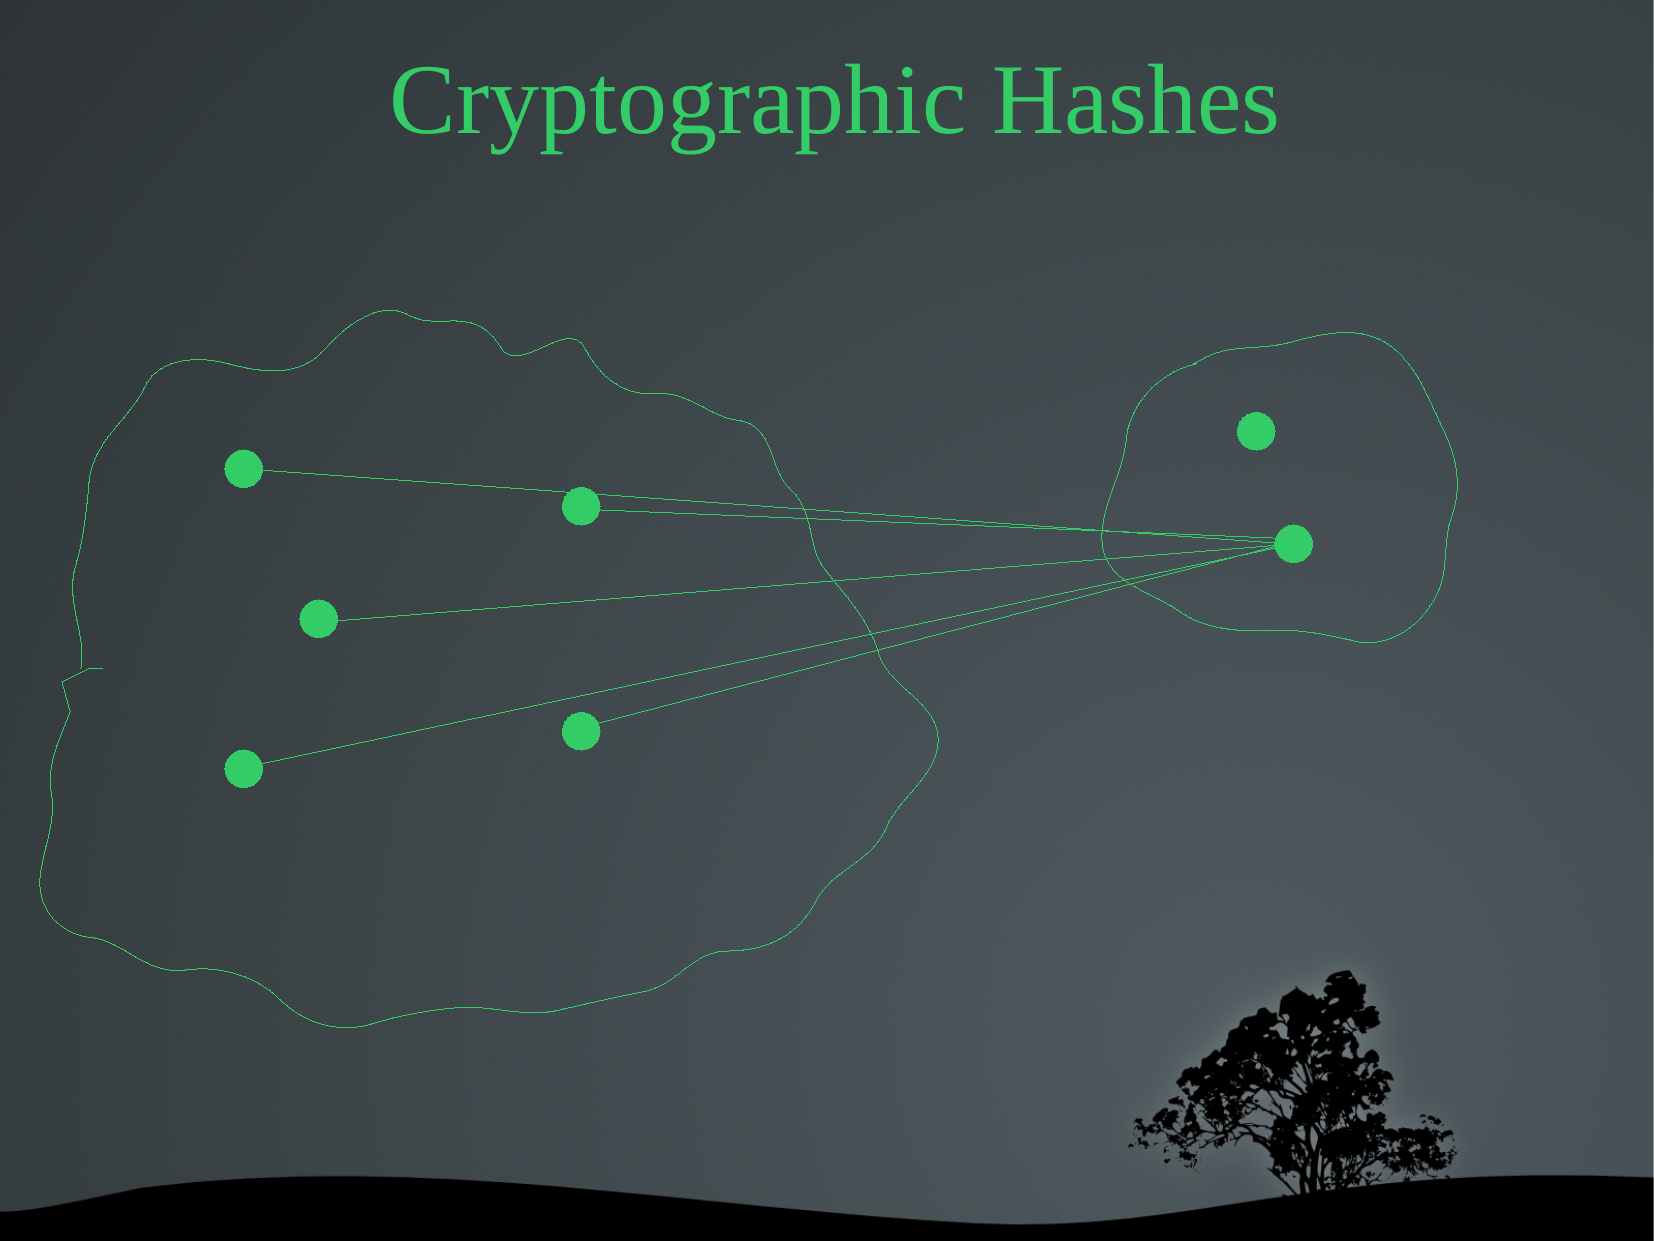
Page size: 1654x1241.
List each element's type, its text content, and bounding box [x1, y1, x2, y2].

text_box [299, 599, 338, 638]
text_box [1274, 524, 1313, 563]
picture [0, 0, 1654, 1241]
text_box [1237, 412, 1276, 451]
text_box Cryptographic Hashes [375, 37, 1300, 174]
text_box [562, 712, 601, 751]
text_box [224, 449, 263, 488]
text_box [224, 749, 263, 788]
text_box [562, 487, 601, 526]
